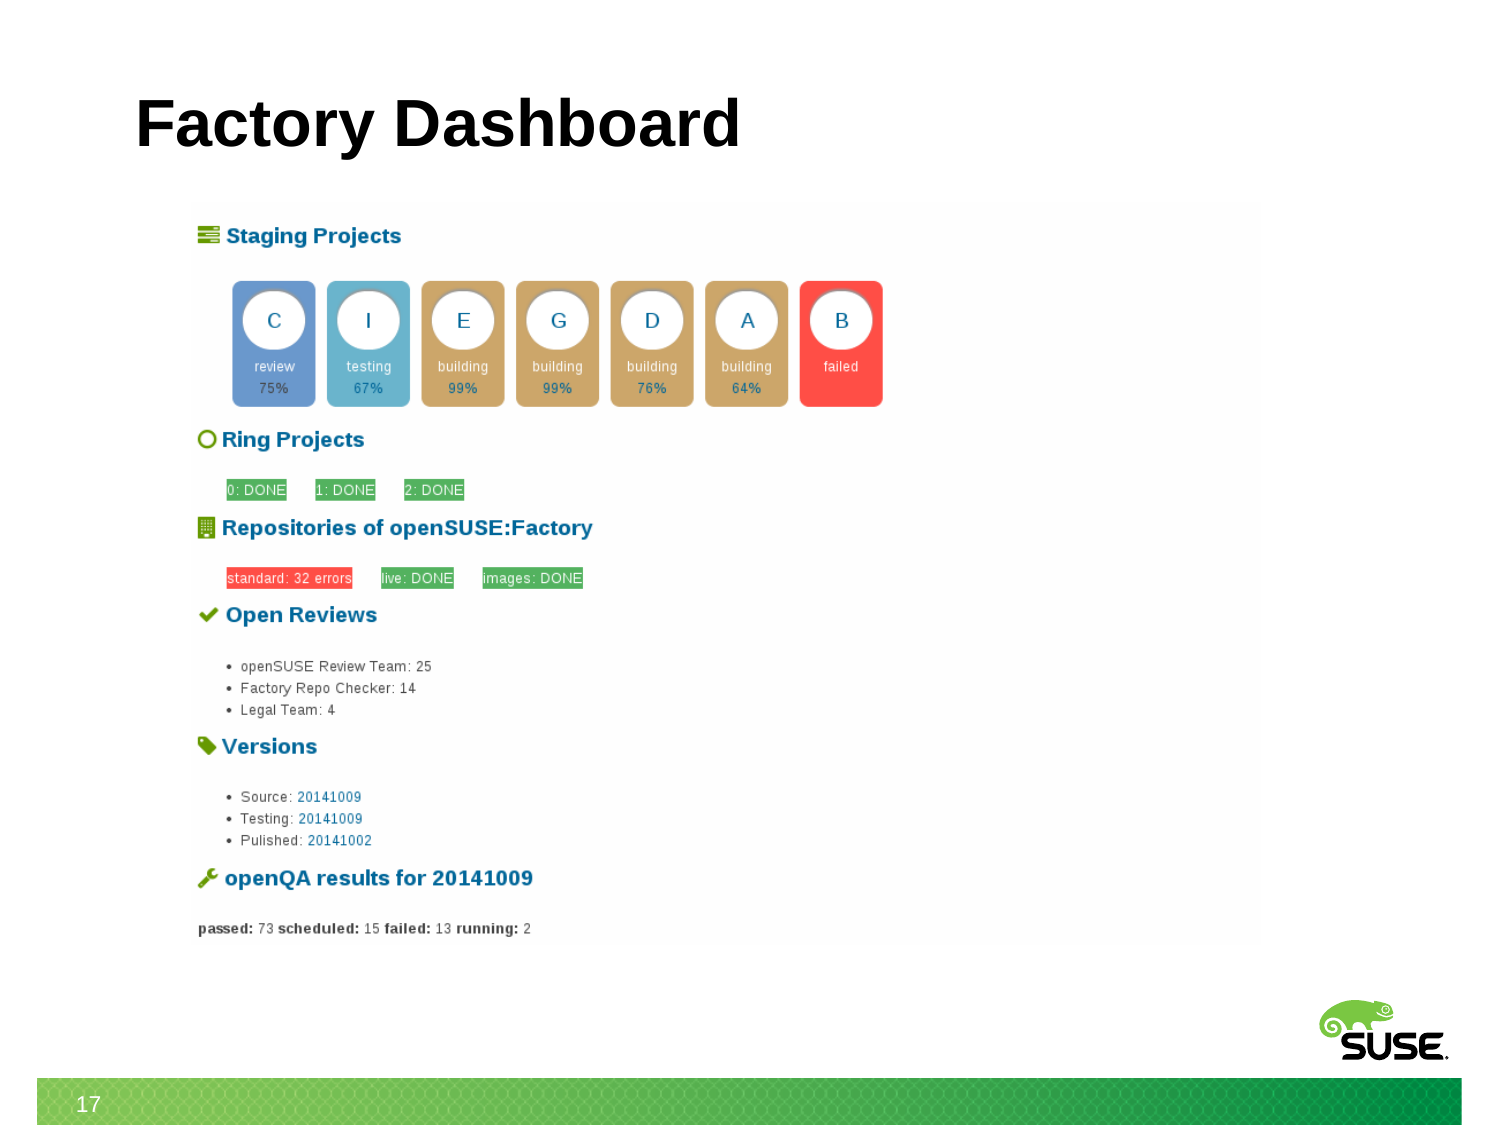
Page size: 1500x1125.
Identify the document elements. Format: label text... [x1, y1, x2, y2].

title Factory Dashboard [135, 41, 1372, 204]
picture [37, 1078, 1462, 1125]
picture [191, 202, 1261, 946]
